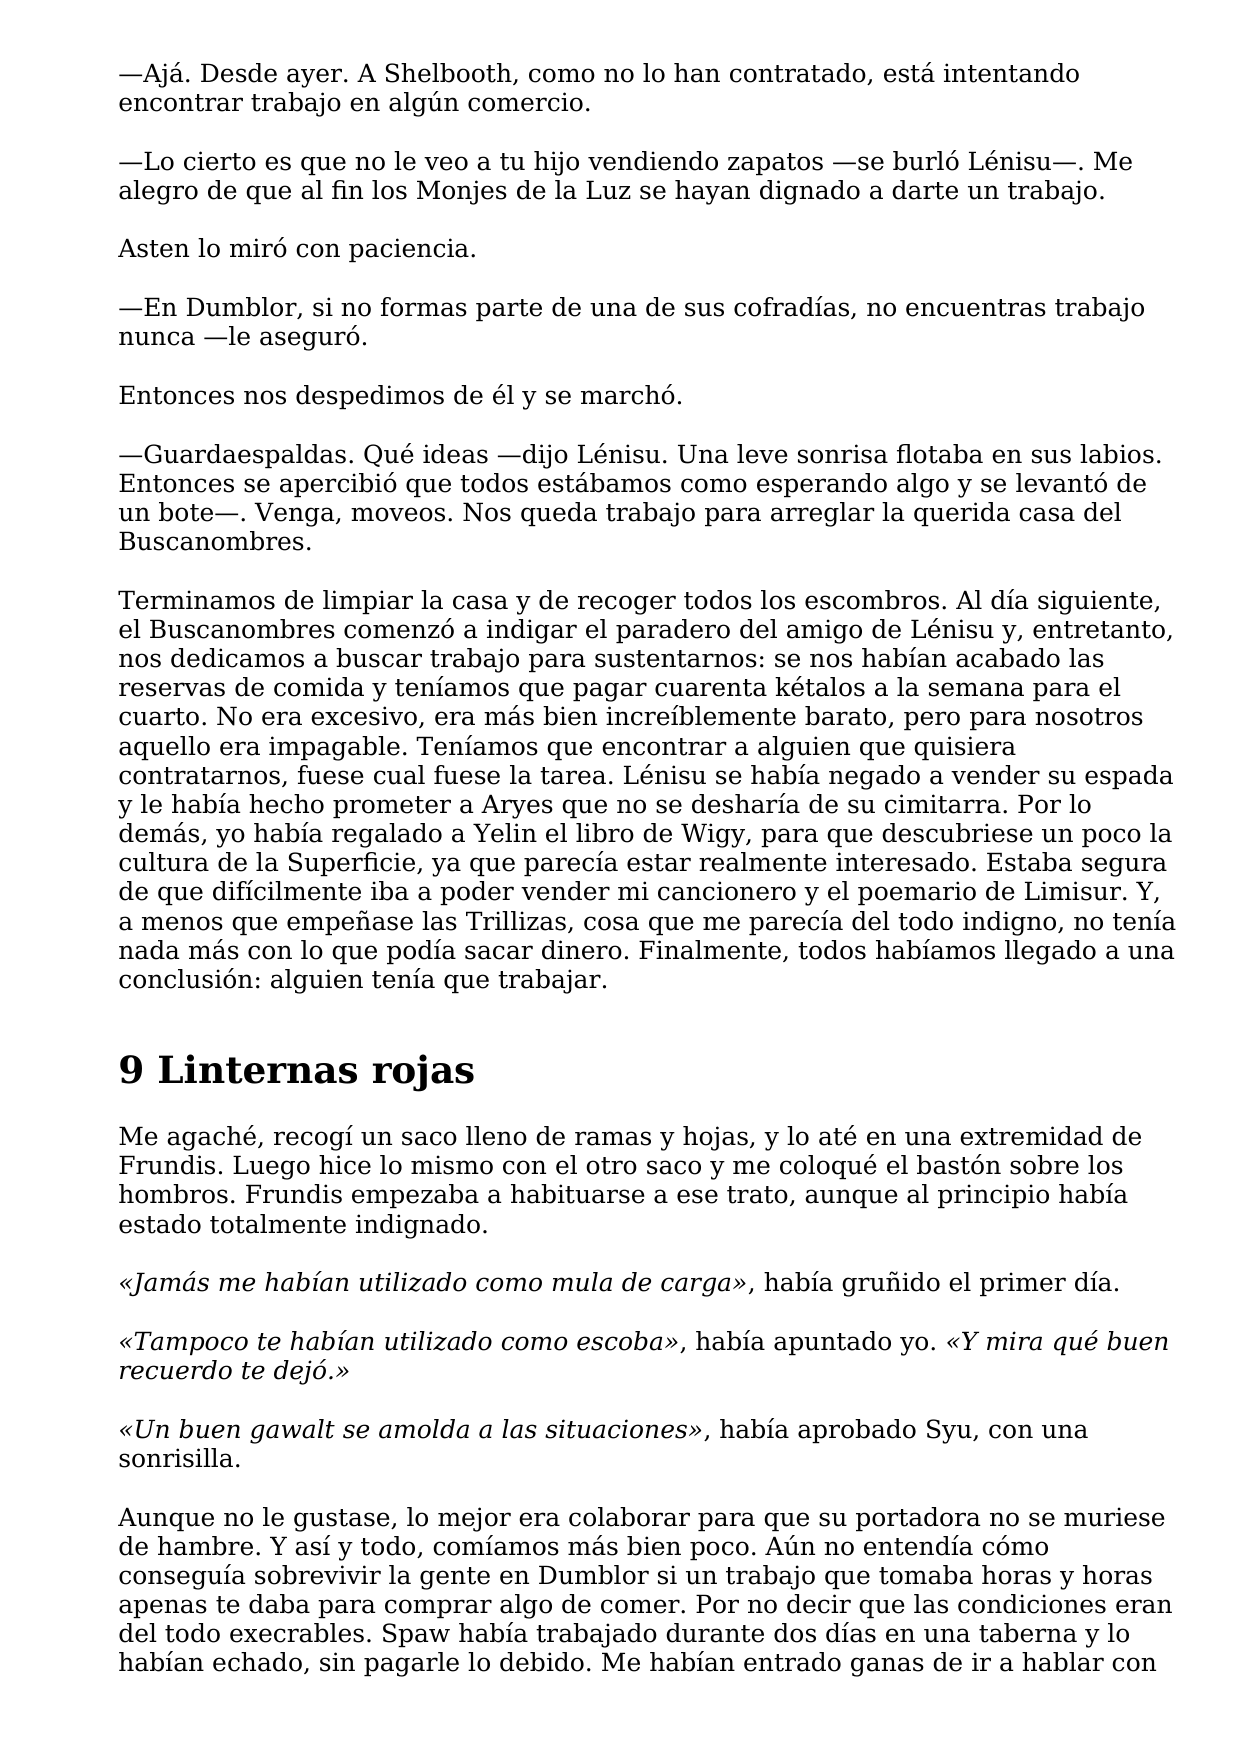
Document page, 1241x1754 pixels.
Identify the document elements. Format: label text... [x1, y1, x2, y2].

text Aunque no le gustase, lo mejor era colaborar para que su portadora no se muriese de hambre. Y así y todo, comíamos más bien poco. Aún no entendía cómo conseguía sobrevivir la gente en Dumblor si un trabajo que tomaba horas y horas apenas te daba para comprar algo de comer. Por no decir que las condiciones eran del todo execrables. Spaw había trabajado durante dos días en una taberna y lo habían echado, sin pagarle lo debido. Me habían entrado ganas de ir a hablar con [118, 1503, 1181, 1678]
text Entonces nos despedimos de él y se marchó. [118, 381, 1181, 410]
text —Lo cierto es que no le veo a tu hijo vendiendo zapatos —se burló Lénisu—. Me alegro de que al fin los Monjes de la Luz se hayan dignado a darte un trabajo. [118, 147, 1181, 205]
text «Tampoco te habían utilizado como escoba», había apuntado yo. «Y mira qué buen recuerdo te dejó.» [118, 1327, 1181, 1385]
text Me agaché, recogí un saco lleno de ramas y hojas, y lo até en una extremidad de Frundis. Luego hice lo mismo con el otro saco y me coloqué el bastón sobre los hombros. Frundis empezaba a habituarse a ese trato, aunque al principio había estado totalmente indignado. [118, 1122, 1181, 1239]
text —Guardaespaldas. Qué ideas —dijo Lénisu. Una leve sonrisa flotaba en sus labios. Entonces se apercibió que todos estábamos como esperando algo y se levantó de un bote—. Venga, moveos. Nos queda trabajo para arreglar la querida casa del Buscanombres. [118, 440, 1181, 556]
text Terminamos de limpiar la casa y de recoger todos los escombros. Al día siguiente, el Buscanombres comenzó a indigar el paradero del amigo de Lénisu y, entretanto, nos dedicamos a buscar trabajo para sustentarnos: se nos habían acabado las reservas de comida y teníamos que pagar cuarenta kétalos a la semana para el cuarto. No era excesivo, era más bien increíblemente barato, pero para nosotros aquello era impagable. Teníamos que encontrar a alguien que quisiera contratarnos, fuese cual fuese la tarea. Lénisu se había negado a vender su espada y le había hecho prometer a Aryes que no se desharía de su cimitarra. Por lo demás, yo había regalado a Yelin el libro de Wigy, para que descubriese un poco la cultura de la Superficie, ya que parecía estar realmente interesado. Estaba segura de que difícilmente iba a poder vender mi cancionero y el poemario de Limisur. Y, a menos que empeñase las Trillizas, cosa que me parecía del todo indigno, no tenía nada más con lo que podía sacar dinero. Finalmente, todos habíamos llegado a una conclusión: alguien tenía que trabajar. [118, 586, 1181, 994]
text —En Dumblor, si no formas parte de una de sus cofradías, no encuentras trabajo nunca —le aseguró. [118, 293, 1181, 352]
subtitle 9 Linternas rojas [118, 1049, 1181, 1093]
text Asten lo miró con paciencia. [118, 235, 1181, 264]
text «Jamás me habían utilizado como mula de carga», había gruñido el primer día. [118, 1268, 1181, 1298]
text «Un buen gawalt se amolda a las situaciones», había aprobado Syu, con una sonrisilla. [118, 1415, 1181, 1473]
text —Ajá. Desde ayer. A Shelbooth, como no lo han contratado, está intentando encontrar trabajo en algún comercio. [118, 59, 1181, 117]
